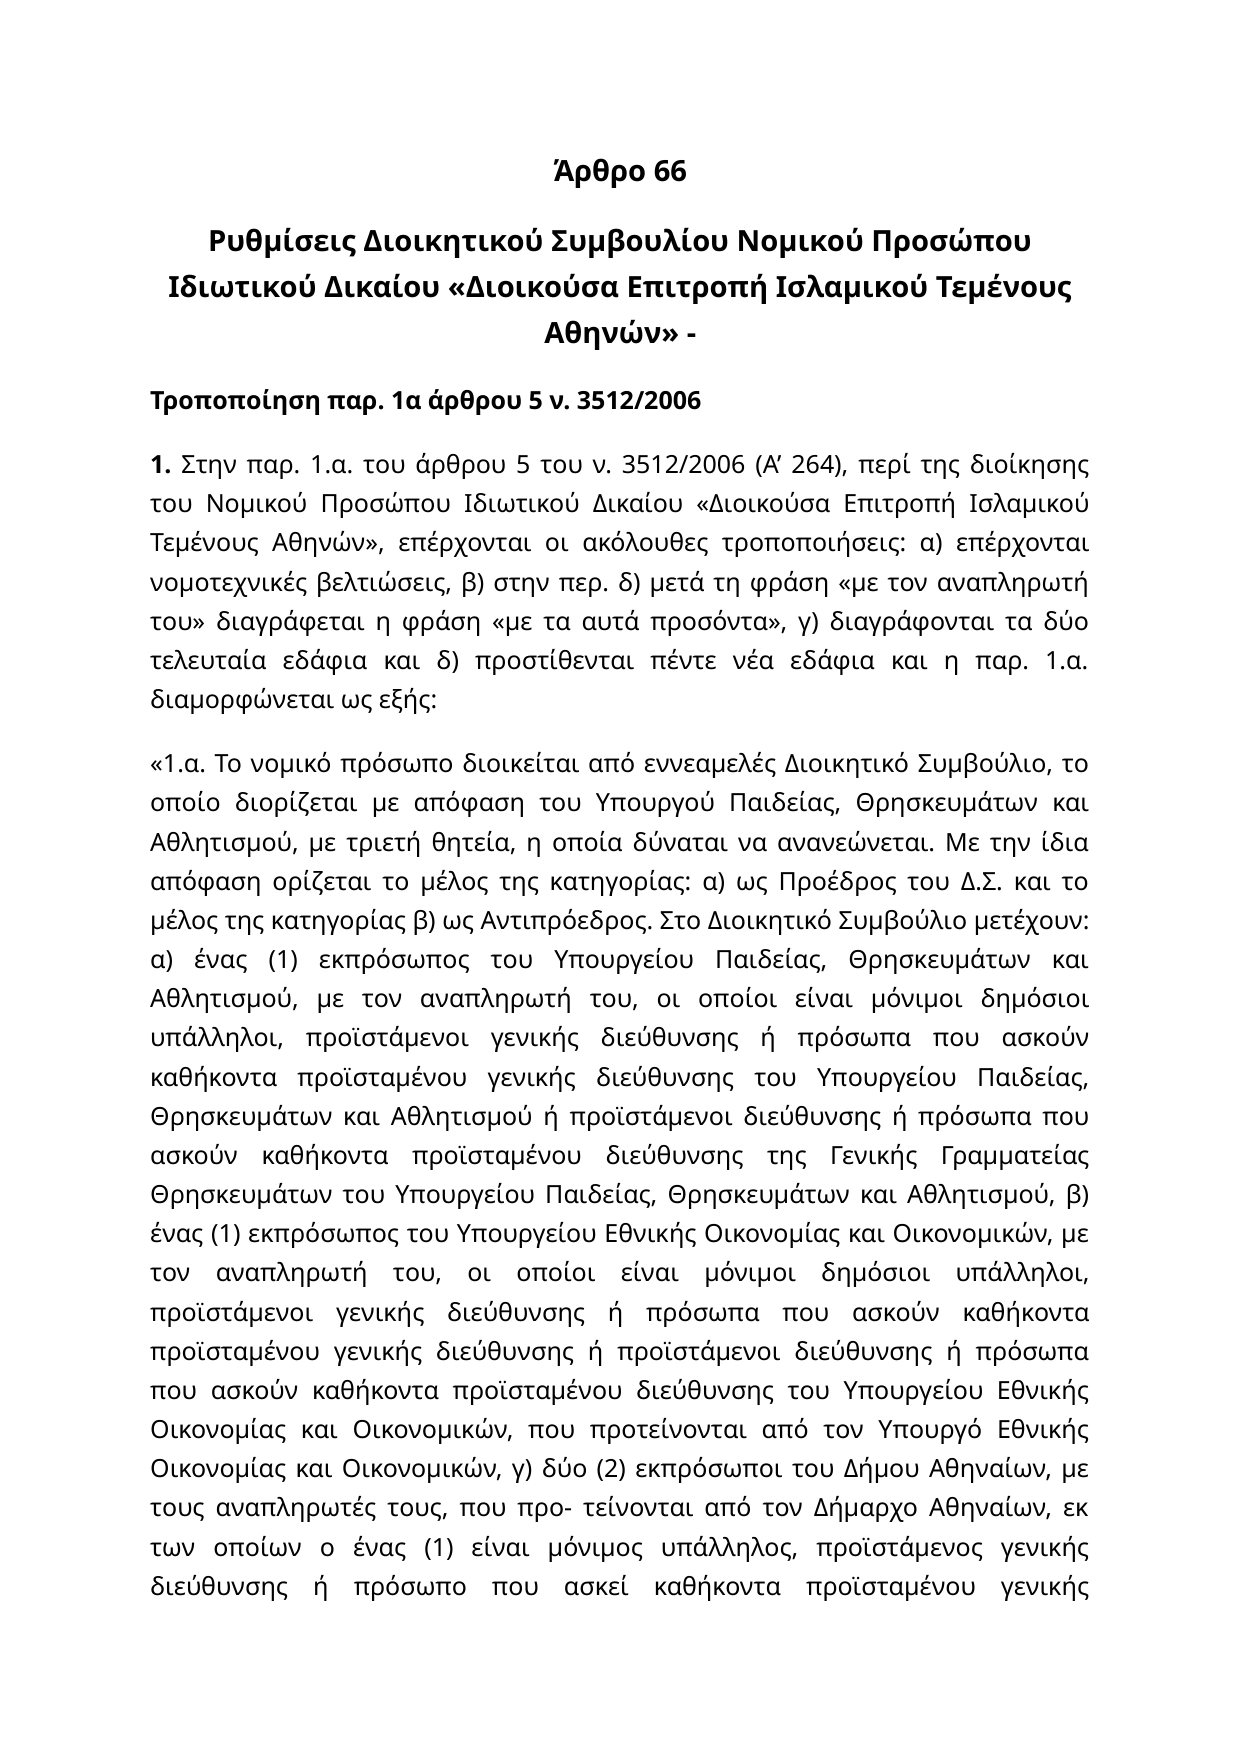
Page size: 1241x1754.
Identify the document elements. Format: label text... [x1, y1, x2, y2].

text Τροποποίηση παρ. 1α άρθρου 5 ν. 3512/2006 [150, 382, 1090, 417]
text 1. Στην παρ. 1.α. του άρθρου 5 του ν. 3512/2006 (Α’ 264), περί της διοίκησης του Νομικού Προσώπου Ιδιωτικού Δικαίου «Διοικούσα Επιτροπή Ισλαμικού Τεμένους Αθηνών», επέρχονται οι ακόλουθες τροποποιήσεις: α) επέρχονται νομοτεχνικές βελτιώσεις, β) στην περ. δ) μετά τη φράση «με τον αναπληρωτή του» διαγράφεται η φράση «με τα αυτά προσόντα», γ) διαγράφονται τα δύο τελευταία εδάφια και δ) προστίθενται πέντε νέα εδάφια και η παρ. 1.α. διαμορφώνεται ως εξής: [150, 447, 1090, 716]
subtitle Άρθρο 66 [150, 150, 1090, 190]
text «1.α. Το νομικό πρόσωπο διοικείται από εννεαμελές Διοικητικό Συμβούλιο, το οποίο διορίζεται με απόφαση του Υπουργού Παιδείας, Θρησκευμάτων και Αθλητισμού, με τριετή θητεία, η οποία δύναται να ανανεώνεται. Με την ίδια απόφαση ορίζεται το μέλος της κατηγορίας: α) ως Προέδρος του Δ.Σ. και το μέλος της κατηγορίας β) ως Αντιπρόεδρος. Στο Διοικητικό Συμβούλιο μετέχουν: α) ένας (1) εκπρόσωπος του Υπουργείου Παιδείας, Θρησκευμάτων και Αθλητισμού, με τον αναπληρωτή του, οι οποίοι είναι μόνιμοι δημόσιοι υπάλληλοι, προϊστάμενοι γενικής διεύθυνσης ή πρόσωπα που ασκούν καθήκοντα προϊσταμένου γενικής διεύθυνσης του Υπουργείου Παιδείας, Θρησκευμάτων και Αθλητισμού ή προϊστάμενοι διεύθυνσης ή πρόσωπα που ασκούν καθήκοντα προϊσταμένου διεύθυνσης της Γενικής Γραμματείας Θρησκευμάτων του Υπουργείου Παιδείας, Θρησκευμάτων και Αθλητισμού, β) ένας (1) εκπρόσωπος του Υπουργείου Εθνικής Οικονομίας και Οικονομικών, με τον αναπληρωτή του, οι οποίοι είναι μόνιμοι δημόσιοι υπάλληλοι, προϊστάμενοι γενικής διεύθυνσης ή πρόσωπα που ασκούν καθήκοντα προϊσταμένου γενικής διεύθυνσης ή προϊστάμενοι διεύθυνσης ή πρόσωπα που ασκούν καθήκοντα προϊσταμένου διεύθυνσης του Υπουργείου Εθνικής Οικονομίας και Οικονομικών, που προτείνονται από τον Υπουργό Εθνικής Οικονομίας και Οικονομικών, γ) δύο (2) εκπρόσωποι του Δήμου Αθηναίων, με τους αναπληρωτές τους, που προ- τείνονται από τον Δήμαρχο Αθηναίων, εκ των οποίων ο ένας (1) είναι μόνιμος υπάλληλος, προϊστάμενος γενικής διεύθυνσης ή πρόσωπο που ασκεί καθήκοντα προϊσταμένου γενικής [150, 746, 1090, 1602]
subtitle Ρυθμίσεις Διοικητικού Συμβουλίου Νομικού Προσώπου Ιδιωτικού Δικαίου «Διοικούσα Επιτροπή Ισλαμικού Τεμένους Αθηνών» - [150, 221, 1090, 352]
